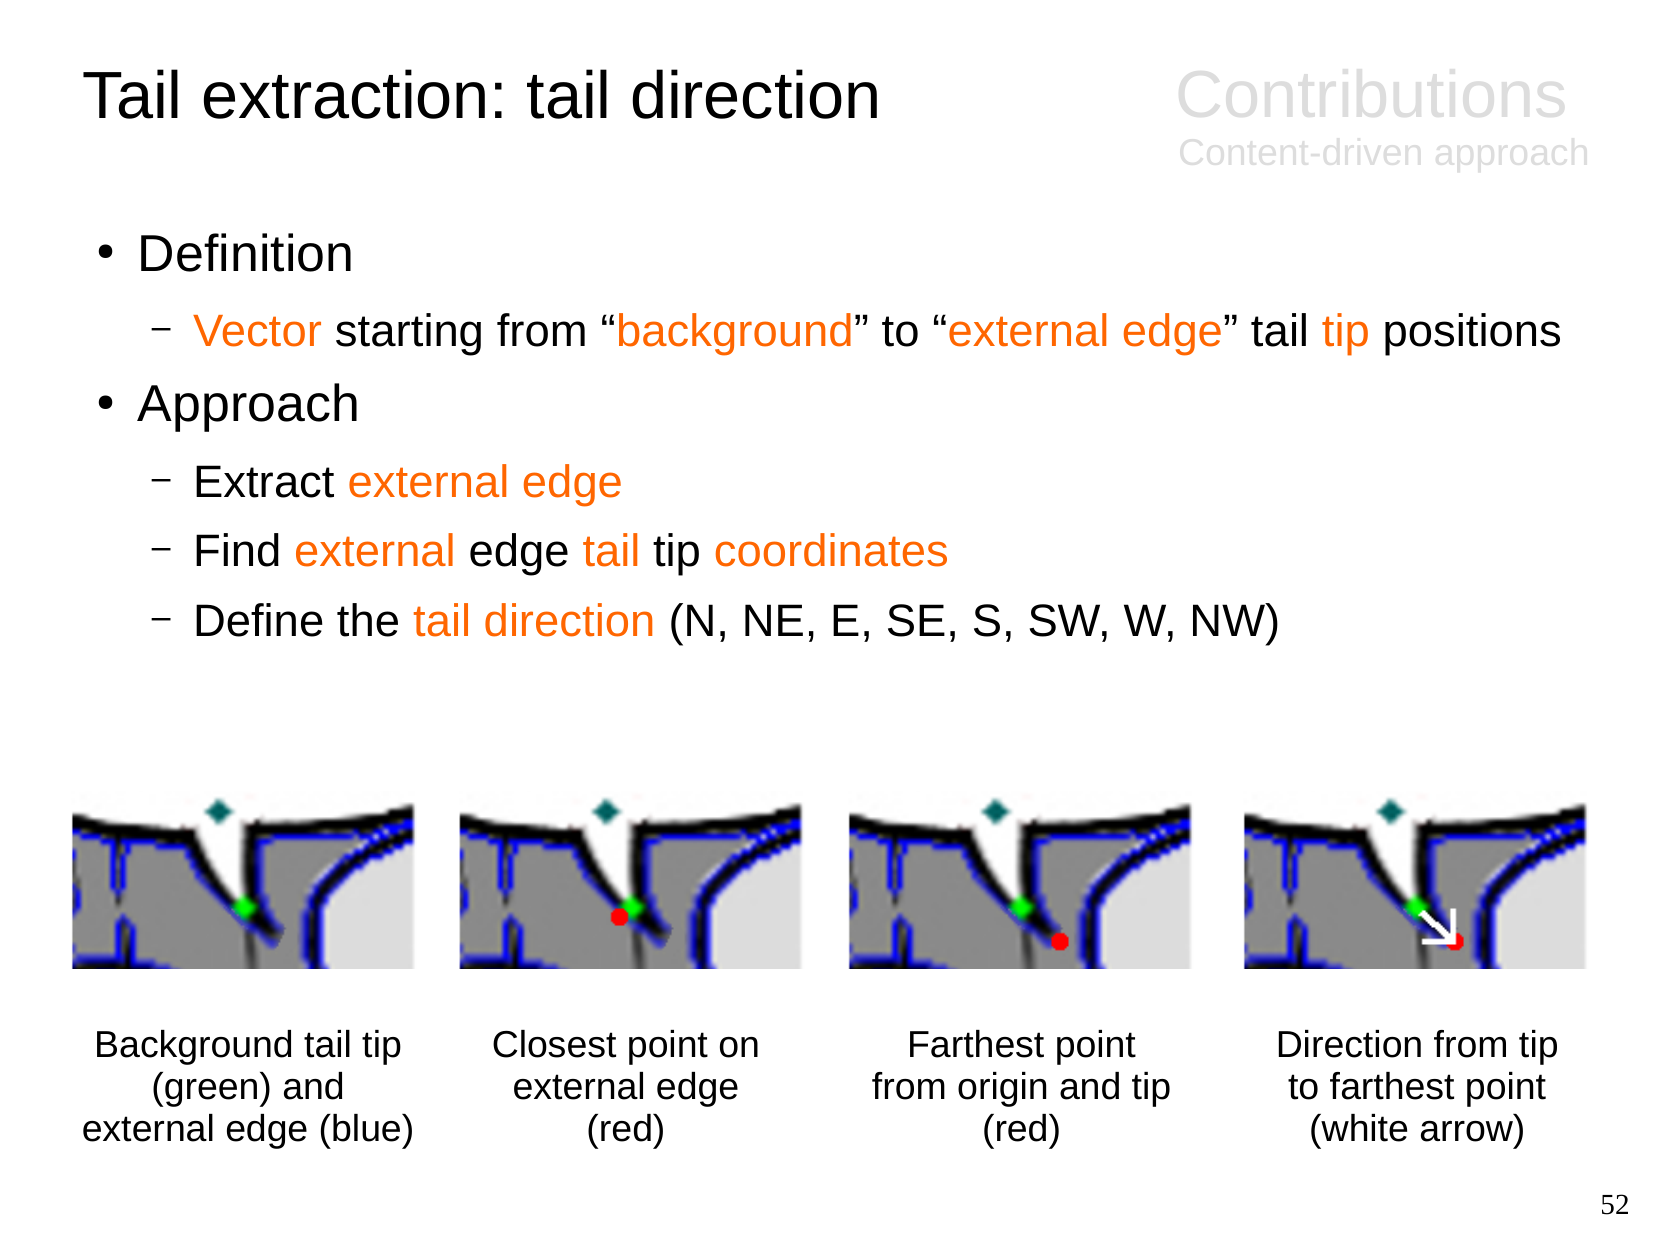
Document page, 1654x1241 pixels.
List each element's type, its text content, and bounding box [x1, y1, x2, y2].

text_box Closest point on external edge (red) [466, 1015, 786, 1157]
text_box Background tail tip (green) and external edge (blue) [64, 1015, 432, 1157]
picture [52, 791, 1602, 969]
list Definition Vector starting from “background” to “external edge” tail tip positions Approach Extract external edge Find external edge tail tip coordinates Define the tail direction (N, NE, E, SE, S, SW, W, NW) [82, 224, 1571, 686]
text_box Direction from tip to farthest point (white arrow) [1246, 1015, 1589, 1157]
title Tail extraction: tail direction [82, 49, 1571, 142]
text_box Farthest point from origin and tip (red) [850, 1015, 1193, 1157]
